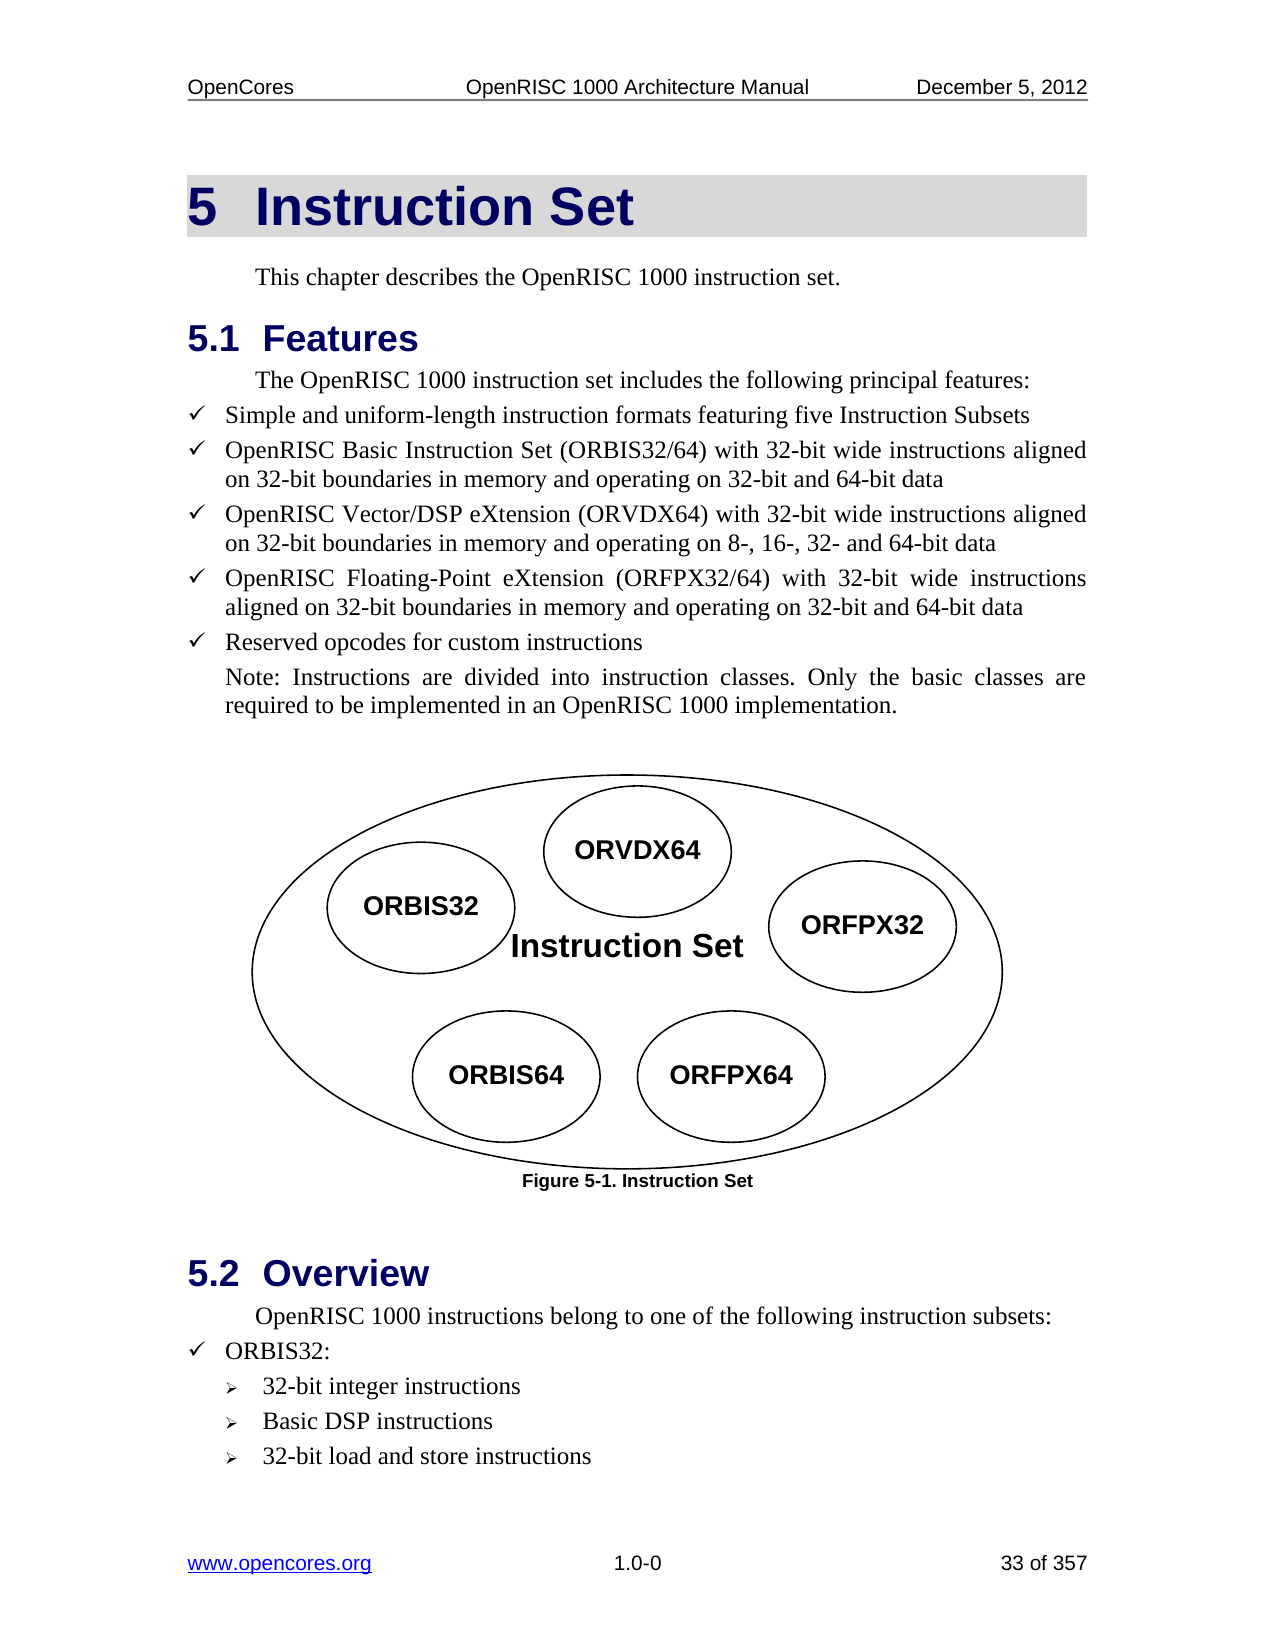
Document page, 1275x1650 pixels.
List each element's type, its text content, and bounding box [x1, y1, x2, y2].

list Basic DSP instructions [225, 1406, 1087, 1434]
subtitle Features [187, 316, 1087, 359]
text The OpenRISC 1000 instruction set includes the following principal features: [187, 365, 1087, 394]
list Simple and uniform-length instruction formats featuring five Instruction Subsets [187, 400, 1087, 429]
list OpenRISC Vector/DSP eXtension (ORVDX64) with 32-bit wide instructions aligned on 32-bit boundaries in memory and operating on 8-, 16-, 32- and 64-bit data [187, 499, 1087, 557]
list OpenRISC Floating-Point eXtension (ORFPX32/64) with 32-bit wide instructions aligned on 32-bit boundaries in memory and operating on 32-bit and 64-bit data [187, 563, 1087, 620]
list Note: Instructions are divided into instruction classes. Only the basic classes are required to be implemented in an OpenRISC 1000 implementation. [187, 662, 1087, 719]
list OpenRISC Basic Instruction Set (ORBIS32/64) with 32-bit wide instructions aligned on 32-bit boundaries in memory and operating on 32-bit and 64-bit data [187, 435, 1087, 493]
text This chapter describes the OpenRISC 1000 instruction set. [187, 262, 1087, 291]
subtitle Overview [187, 1251, 1087, 1294]
text OpenRISC 1000 instructions belong to one of the following instruction subsets: [187, 1301, 1087, 1329]
list 32-bit integer instructions [225, 1371, 1087, 1399]
text Figure 5-1. Instruction Set [187, 767, 1087, 1191]
subtitle Instruction Set [187, 175, 1087, 237]
list Reserved opcodes for custom instructions [187, 627, 1087, 655]
list 32-bit load and store instructions [225, 1441, 1087, 1469]
list ORBIS32: [187, 1336, 1087, 1364]
